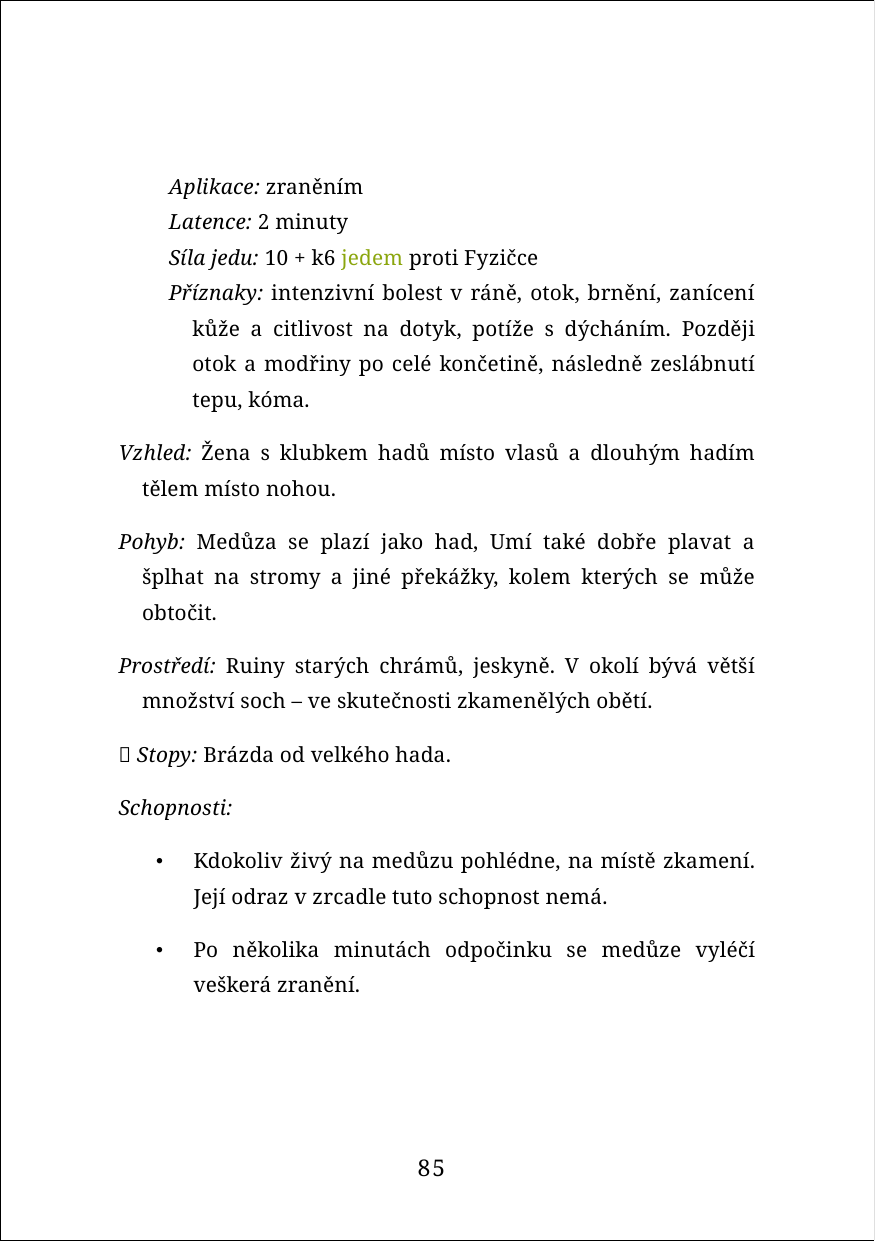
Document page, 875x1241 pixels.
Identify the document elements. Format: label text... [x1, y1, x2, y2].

text 👣 Stopy: Brázda od velkého hada. [118, 740, 756, 768]
text Latence: 2 minuty [168, 207, 756, 236]
text Prostředí: Ruiny starých chrámů, jeskyně. V okolí bývá větší množství soch – ve skutečnosti zkamenělých obětí. [118, 651, 756, 715]
text Příznaky: intenzivní bolest v ráně, otok, brnění, zanícení kůže a citlivost na dotyk, potíže s dýcháním. Později otok a modřiny po celé končetině, následně zeslábnutí tepu, kóma. [168, 278, 756, 413]
list Po několika minutách odpočinku se medůze vyléčí veškerá zranění. [156, 935, 756, 999]
text Vzhled: Žena s klubkem hadů místo vlasů a dlouhým hadím tělem místo nohou. [118, 438, 756, 502]
text Síla jedu: 10 + k6 jedem proti Fyzičce [168, 243, 756, 271]
text Aplikace: zraněním [168, 172, 756, 200]
text Pohyb: Medůza se plazí jako had, Umí také dobře plavat a šplhat na stromy a jiné překážky, kolem kterých se může obtočit. [118, 527, 756, 626]
text Schopnosti: [118, 793, 756, 822]
list Kdokoliv živý na medůzu pohlédne, na místě zkamení. Její odraz v zrcadle tuto schopnost nemá. [156, 846, 756, 910]
